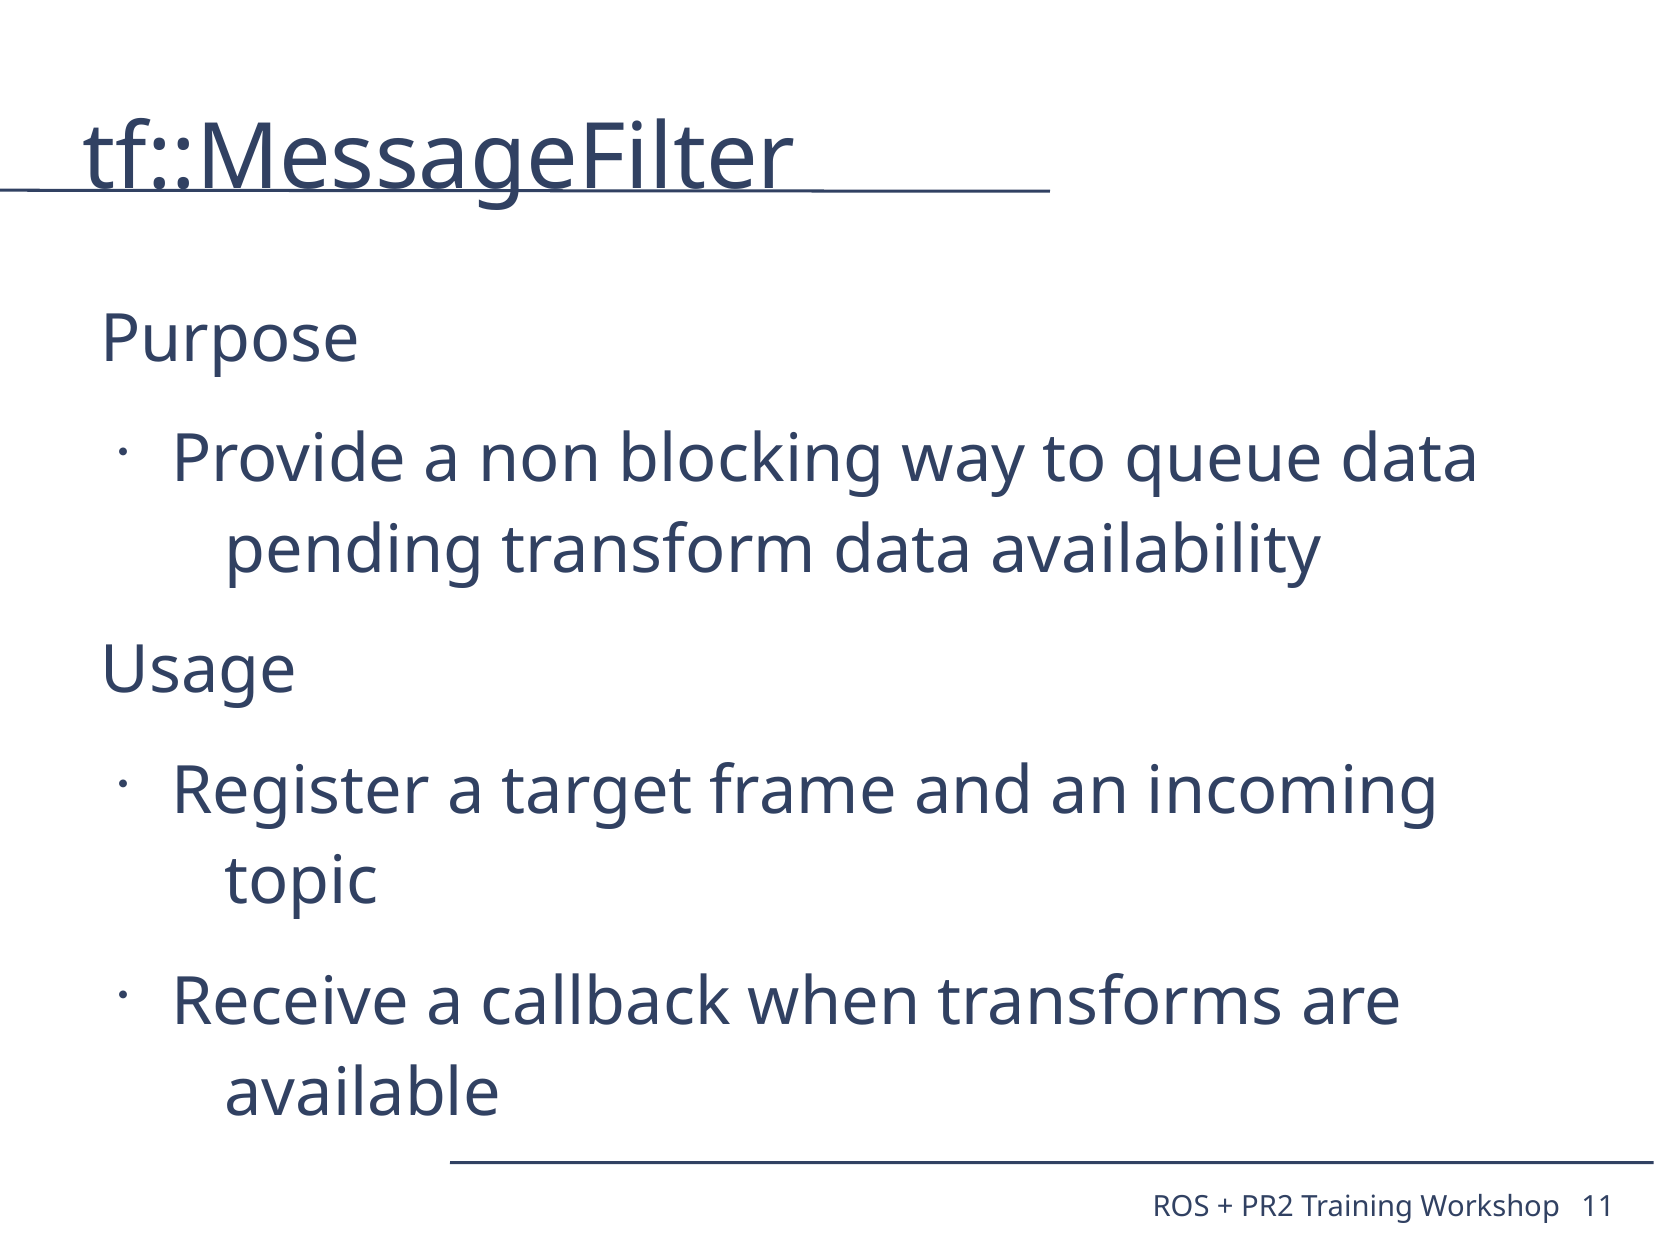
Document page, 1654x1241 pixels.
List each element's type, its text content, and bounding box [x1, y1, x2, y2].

list Purpose Provide a non blocking way to queue data pending transform data availability Usage Register a target frame and an incoming topic Receive a callback when transforms are available [82, 290, 1571, 1109]
title tf::MessageFilter [82, 49, 1571, 257]
